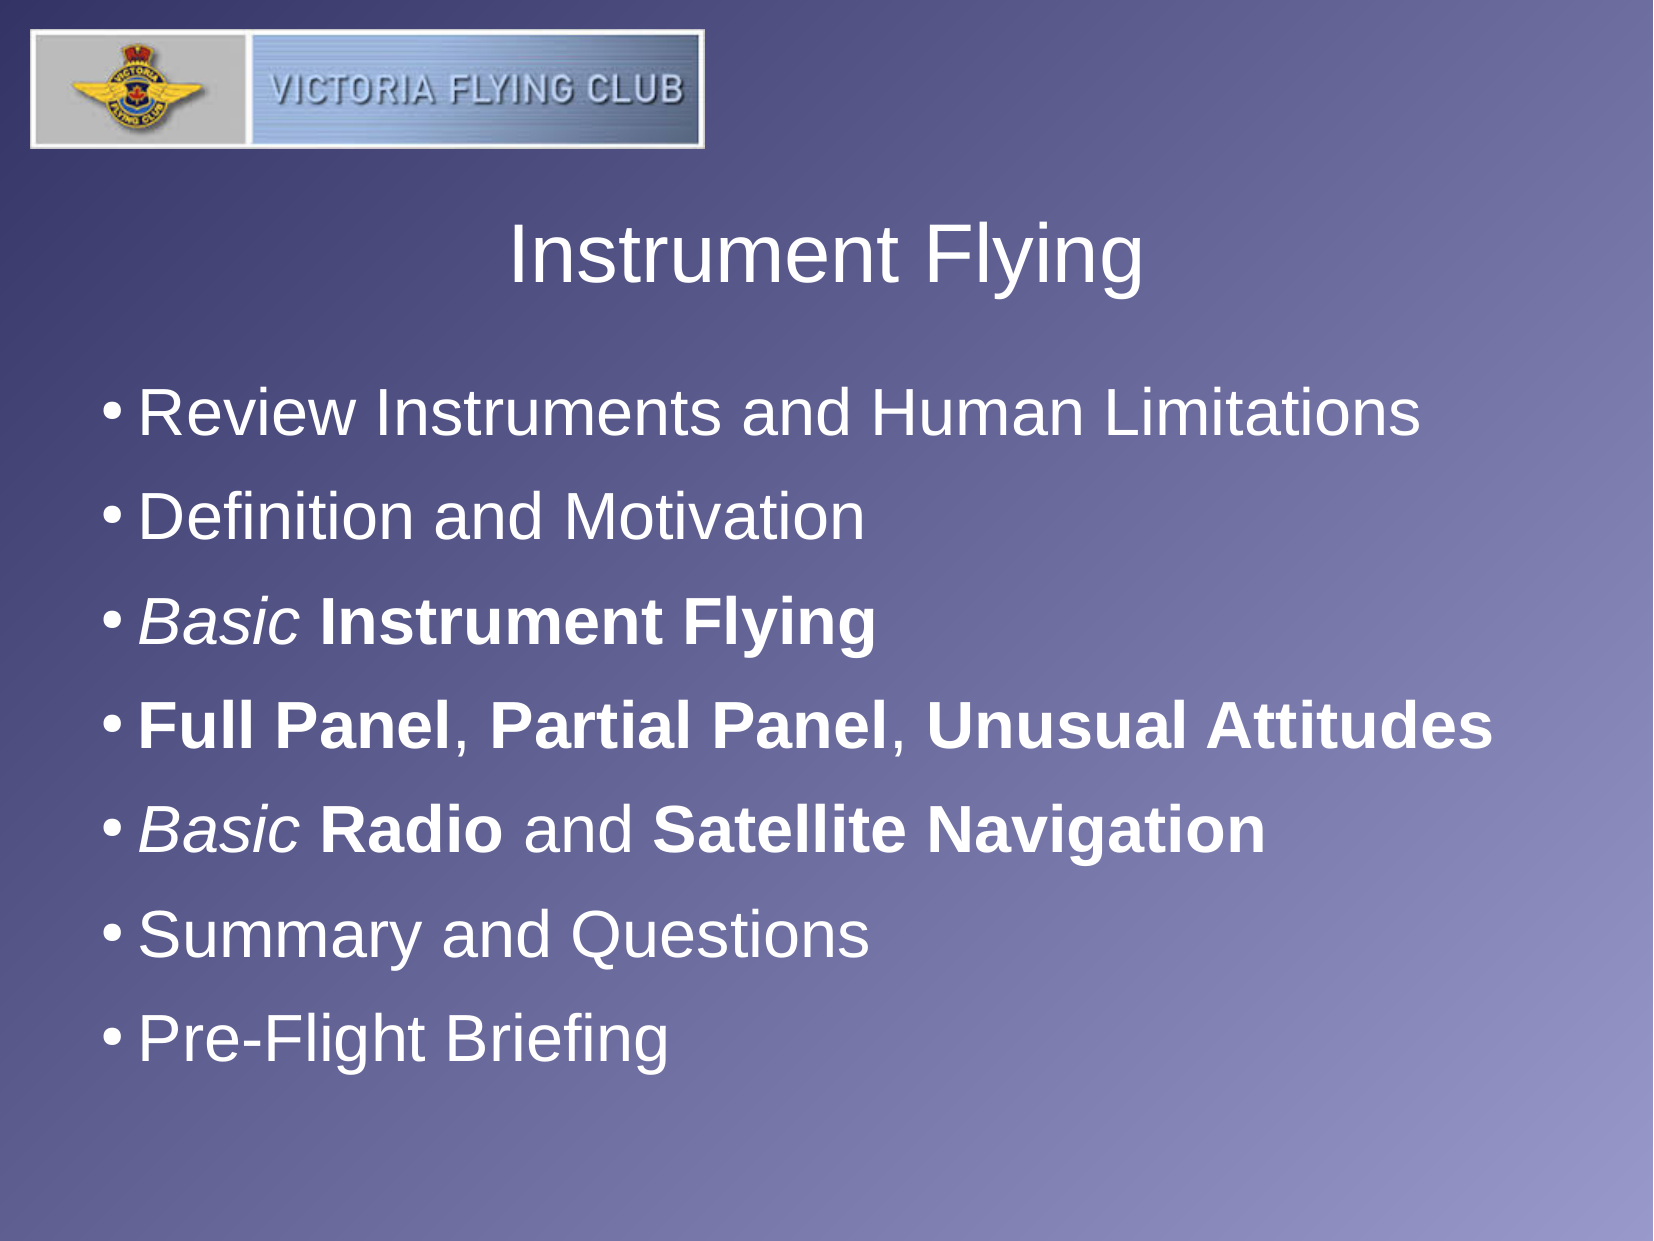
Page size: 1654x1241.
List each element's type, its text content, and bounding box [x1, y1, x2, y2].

list Review Instruments and Human Limitations Definition and Motivation Basic Instrument Flying Full Panel, Partial Panel, Unusual Attitudes Basic Radio and Satellite Navigation Summary and Questions Pre-Flight Briefing [82, 375, 1571, 1095]
picture [30, 29, 705, 149]
title Instrument Flying [82, 150, 1571, 358]
